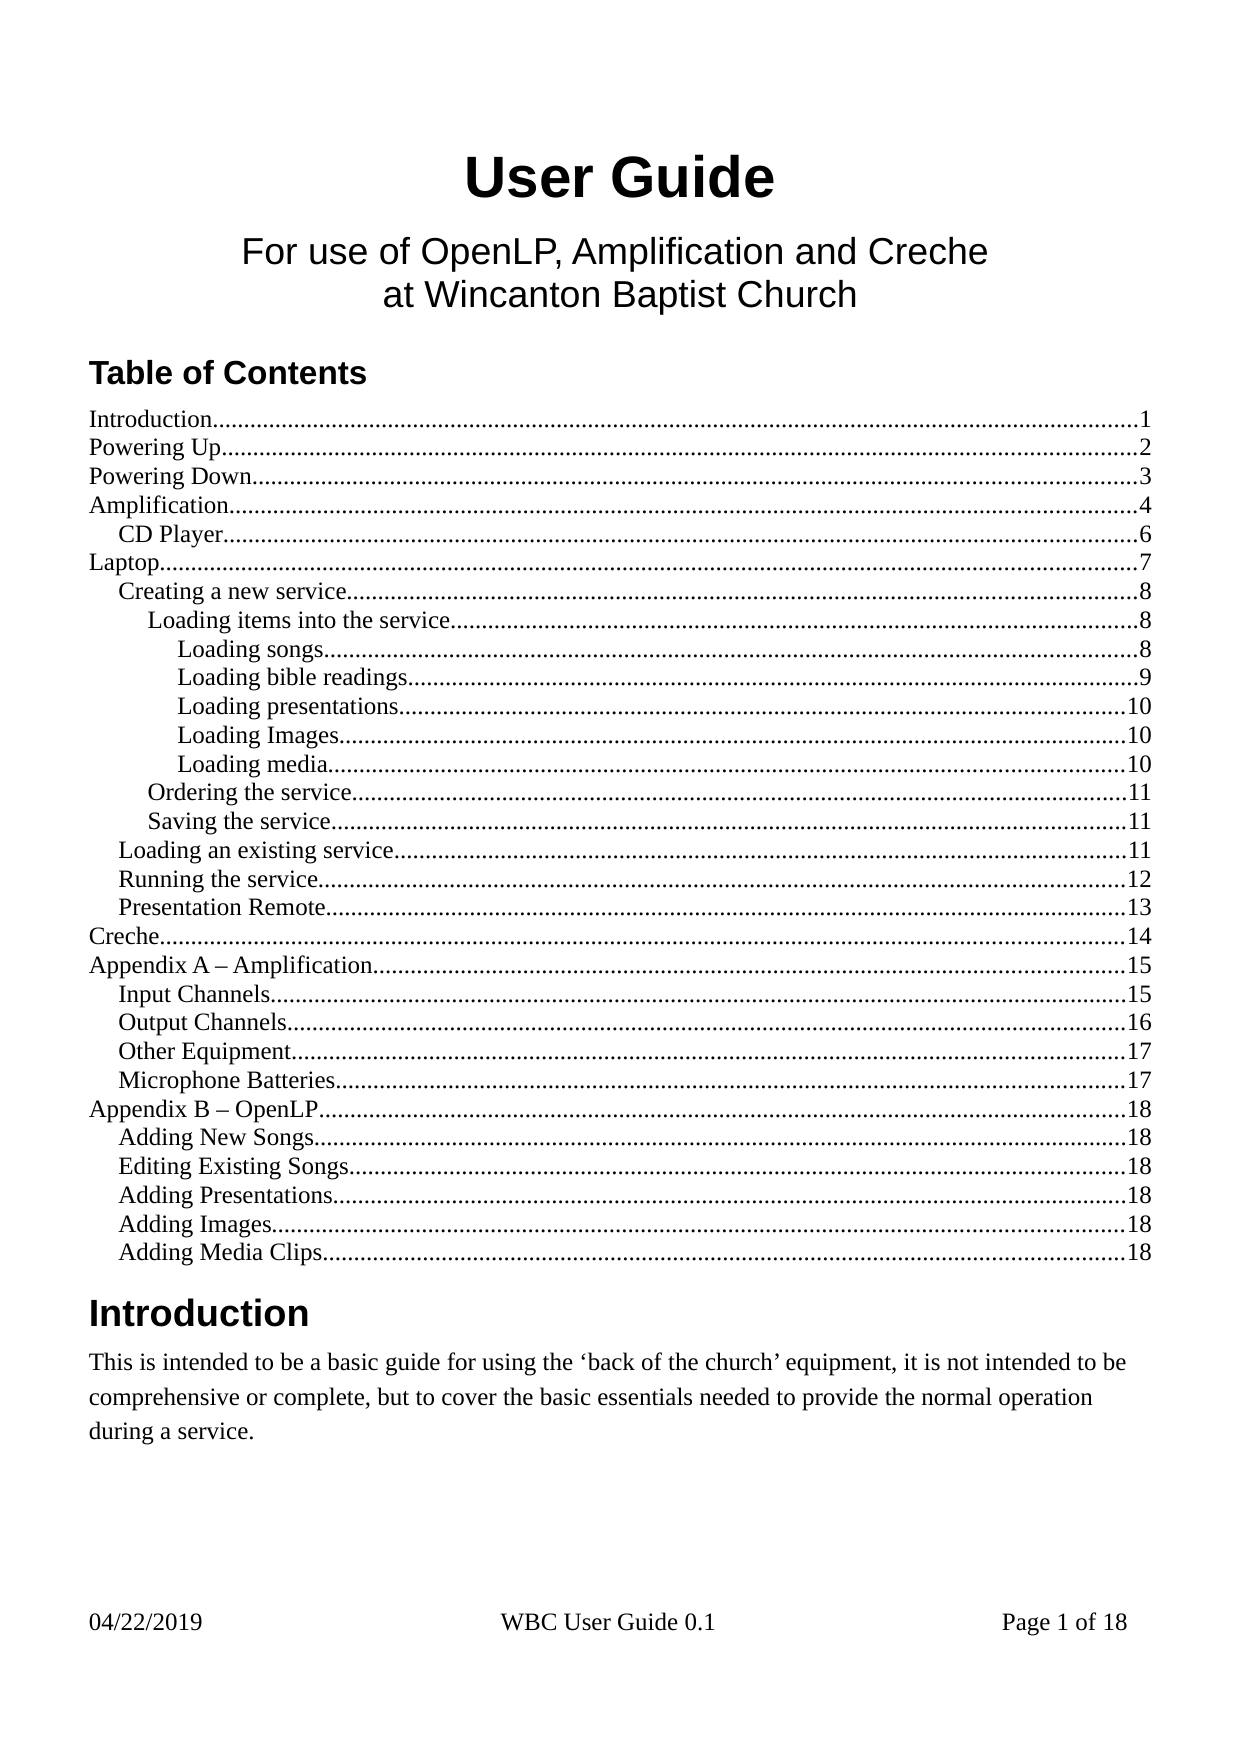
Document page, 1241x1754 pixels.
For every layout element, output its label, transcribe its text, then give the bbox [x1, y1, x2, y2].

text Loading an existing service 11 [118, 835, 1152, 864]
text Adding Media Clips 18 [118, 1237, 1152, 1266]
text CD Player 6 [118, 519, 1152, 547]
text Presentation Remote 13 [118, 892, 1152, 921]
text Microphone Batteries 17 [118, 1065, 1152, 1094]
subtitle Table of Contents [88, 353, 1152, 391]
text Loading media 10 [177, 749, 1152, 777]
text Powering Up 2 [88, 432, 1152, 461]
text Editing Existing Songs 18 [118, 1151, 1152, 1180]
text Loading songs 8 [177, 634, 1152, 662]
text Input Channels 15 [118, 979, 1152, 1007]
text Appendix B – OpenLP 18 [88, 1094, 1152, 1122]
text Creche 14 [88, 921, 1152, 950]
text Loading presentations 10 [177, 691, 1152, 720]
text Amplification 4 [88, 490, 1152, 519]
text Loading Images 10 [177, 720, 1152, 749]
text This is intended to be a basic guide for using the ‘back of the church’ equipment, it is not intended to be comprehensive or complete, but to cover the basic essentials needed to provide the normal operation during a service. [88, 1347, 1152, 1445]
text Laptop 7 [88, 547, 1152, 576]
text Adding Images 18 [118, 1209, 1152, 1237]
subtitle For use of OpenLP, Amplification and Creche at Wincanton Baptist Church [88, 229, 1152, 315]
text Running the service 12 [118, 864, 1152, 892]
text Saving the service 11 [147, 806, 1152, 835]
text Adding Presentations 18 [118, 1180, 1152, 1209]
text Creating a new service 8 [118, 576, 1152, 605]
text Ordering the service 11 [147, 777, 1152, 806]
text Introduction 1 [88, 404, 1152, 432]
text Appendix A – Amplification 15 [88, 950, 1152, 979]
text Adding New Songs 18 [118, 1122, 1152, 1151]
text Output Channels 16 [118, 1007, 1152, 1036]
text Loading items into the service 8 [147, 605, 1152, 634]
subtitle Introduction [88, 1291, 1152, 1335]
text Powering Down 3 [88, 461, 1152, 490]
text Other Equipment 17 [118, 1036, 1152, 1065]
text Loading bible readings 9 [177, 662, 1152, 691]
title User Guide [88, 143, 1152, 210]
